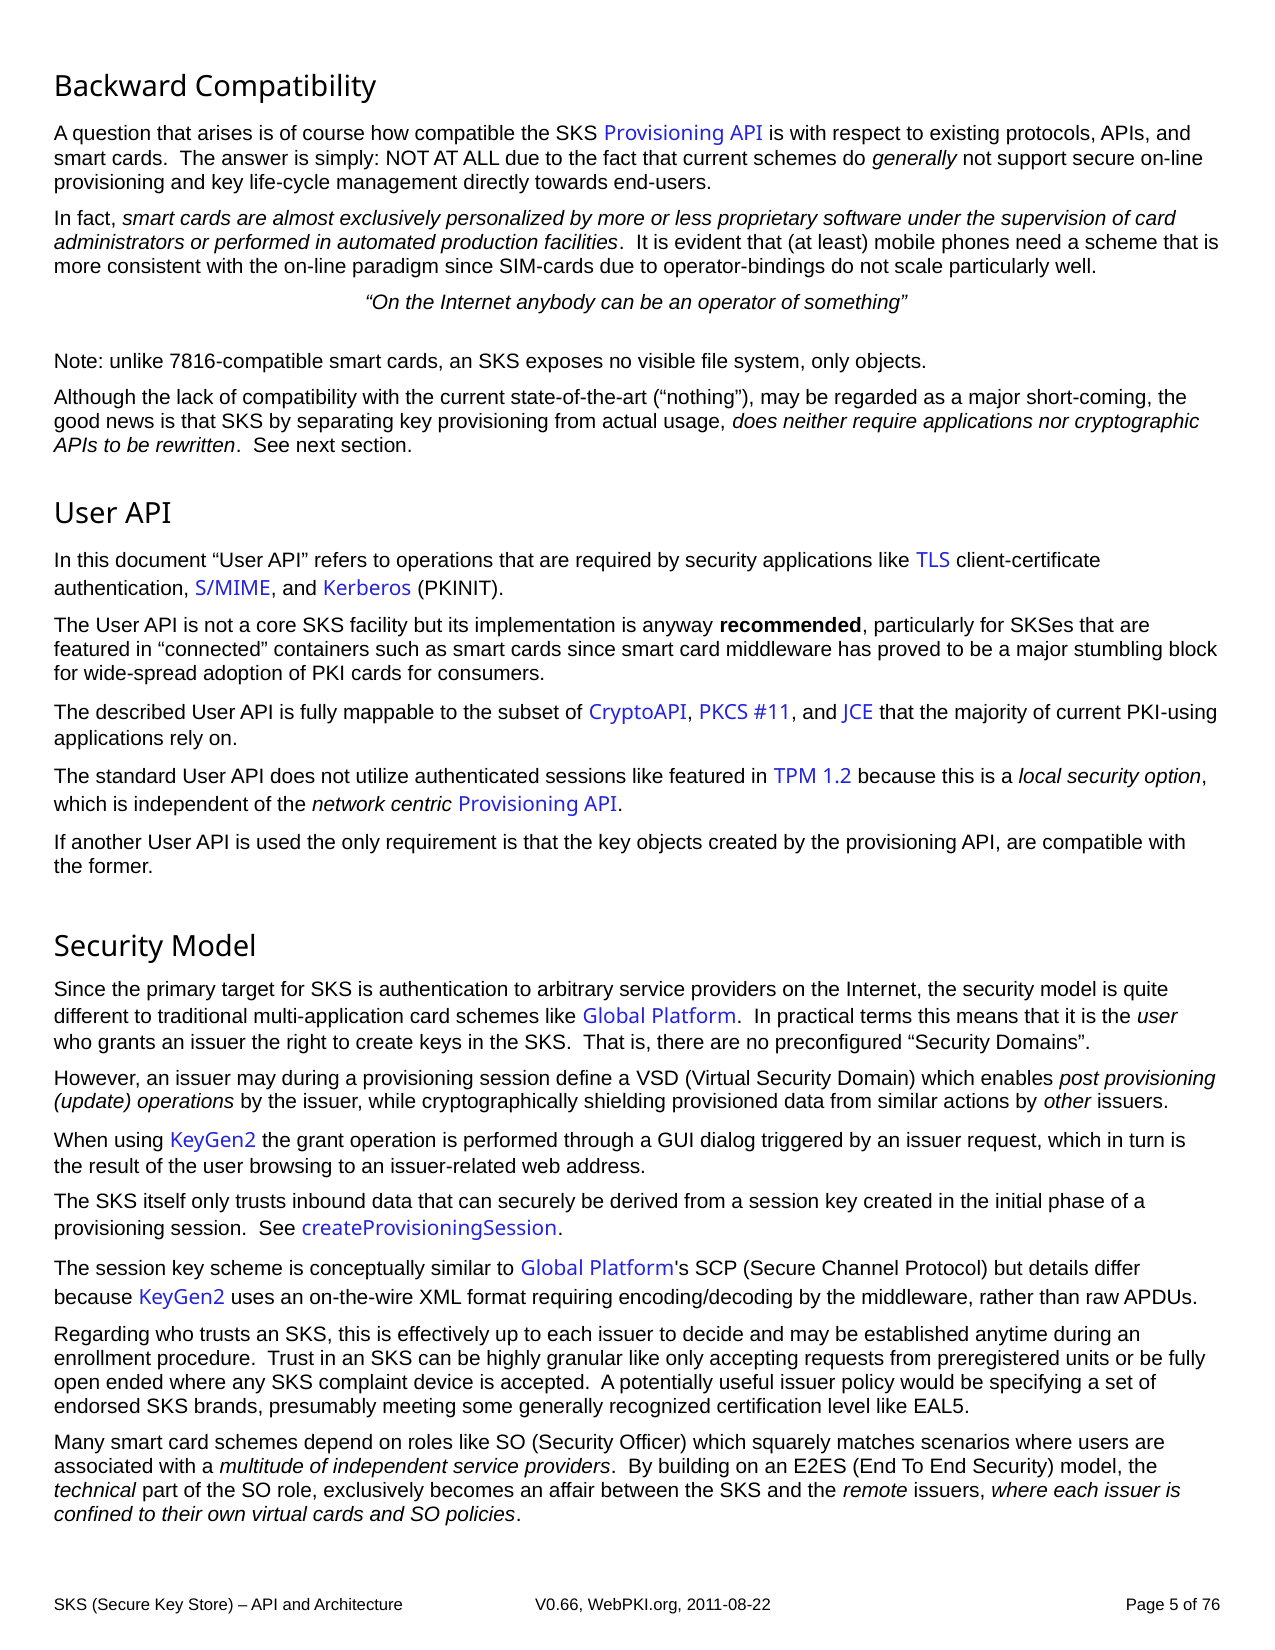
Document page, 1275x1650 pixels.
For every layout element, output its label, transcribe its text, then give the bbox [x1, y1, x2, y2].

text Although the lack of compatibility with the current state-of-the-art (“nothing”), may be regarded as a major short-coming, the good news is that SKS by separating key provisioning from actual usage, does neither require applications nor cryptographic APIs to be rewritten. See next section. [54, 385, 1221, 481]
text The SKS itself only trusts inbound data that can securely be derived from a session key created in the initial phase of a provisioning session. See createProvisioningSession. [54, 1189, 1221, 1242]
text When using KeyGen2 the grant operation is performed through a GUI dialog triggered by an issuer request, which in turn is the result of the user browsing to an issuer-related web address. [54, 1125, 1221, 1177]
text Note: unlike 7816-compatible smart cards, an SKS exposes no visible file system, only objects. [54, 349, 1221, 373]
subtitle Security Model [54, 925, 1221, 965]
text Since the primary target for SKS is authentication to arbitrary service providers on the Internet, the security model is quite different to traditional multi-application card schemes like Global Platform. In practical terms this means that it is the user who grants an issuer the right to create keys in the SKS. That is, there are no preconfigured “Security Domains”. [54, 977, 1221, 1054]
text However, an issuer may during a provisioning session define a VSD (Virtual Security Domain) which enables post provisioning (update) operations by the issuer, while cryptographically shielding provisioned data from similar actions by other issuers. [54, 1065, 1221, 1113]
text “On the Internet anybody can be an operator of something” [54, 289, 1221, 337]
text The User API is not a core SKS facility but its implementation is anyway recommended, particularly for SKSes that are featured in “connected” containers such as smart cards since smart card middleware has proved to be a major stumbling block for wide-spread adoption of PKI cards for consumers. [54, 613, 1221, 685]
text In fact, smart cards are almost exclusively personalized by more or less proprietary software under the supervision of card administrators or performed in automated production facilities. It is evident that (at least) mobile phones need a scheme that is more consistent with the on-line paradigm since SIM-cards due to operator-bindings do not scale particularly well. [54, 206, 1221, 278]
text A question that arises is of course how compatible the SKS Provisioning API is with respect to existing protocols, APIs, and smart cards. The answer is simply: NOT AT ALL due to the fact that current schemes do generally not support secure on-line provisioning and key life-cycle management directly towards end-users. [54, 118, 1221, 194]
subtitle Backward Compatibility [54, 66, 1221, 105]
text In this document “User API” refers to operations that are required by security applications like TLS client-certificate authentication, S/MIME, and Kerberos (PKINIT). [54, 545, 1221, 602]
text The standard User API does not utilize authenticated sessions like featured in TPM 1.2 because this is a local security option, which is independent of the network centric Provisioning API. [54, 761, 1221, 818]
text The described User API is fully mappable to the subset of CryptoAPI, PKCS #11, and JCE that the majority of current PKI‑using applications rely on. [54, 697, 1221, 749]
text Many smart card schemes depend on roles like SO (Security Officer) which squarely matches scenarios where users are associated with a multitude of independent service providers. By building on an E2ES (End To End Security) model, the technical part of the SO role, exclusively becomes an affair between the SKS and the remote issuers, where each issuer is confined to their own virtual cards and SO policies. [54, 1430, 1221, 1526]
text The session key scheme is conceptually similar to Global Platform's SCP (Secure Channel Protocol) but details differ because KeyGen2 uses an on-the-wire XML format requiring encoding/decoding by the middleware, rather than raw APDUs. [54, 1253, 1221, 1310]
subtitle User API [54, 493, 1221, 532]
text If another User API is used the only requirement is that the key objects created by the provisioning API, are compatible with the former. [54, 830, 1221, 878]
text Regarding who trusts an SKS, this is effectively up to each issuer to decide and may be established anytime during an enrollment procedure. Trust in an SKS can be highly granular like only accepting requests from preregistered units or be fully open ended where any SKS complaint device is accepted. A potentially useful issuer policy would be specifying a set of endorsed SKS brands, presumably meeting some generally recognized certification level like EAL5. [54, 1322, 1221, 1418]
